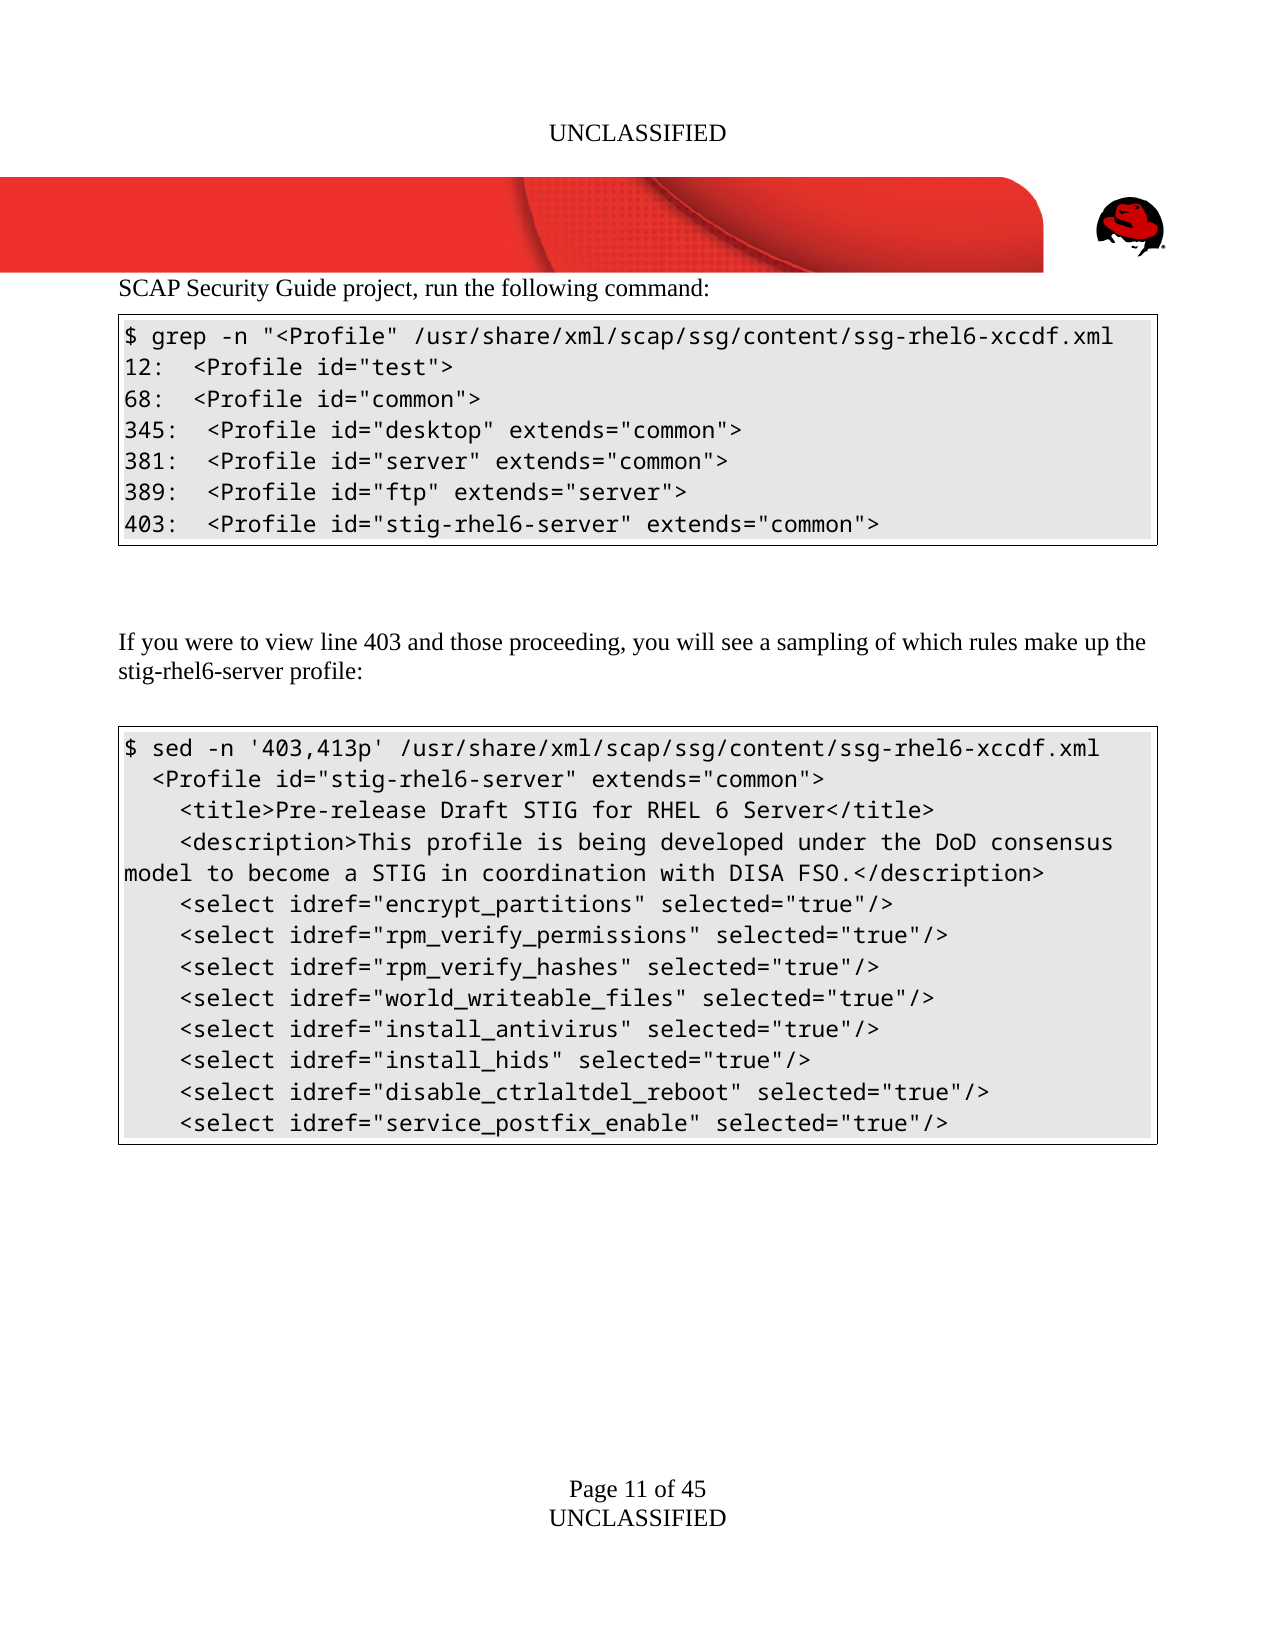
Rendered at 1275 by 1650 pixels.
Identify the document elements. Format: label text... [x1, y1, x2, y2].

text SCAP Security Guide project, run the following command: [118, 273, 1157, 302]
text If you were to view line 403 and those proceeding, you will see a sampling of which rules make up the stig-rhel6-server profile: [118, 627, 1157, 684]
table_header $ grep -n "<Profile" /usr/share/xml/scap/ssg/content/ssg-rhel6-xccdf.xml 12: <Profile id="test"> 68: <Profile id="common"> 345: <Profile id="desktop" extends="common"> 381: <Profile id="server" extends="common"> 389: <Profile id="ftp" extends="server"> 403: <Profile id="stig-rhel6-server" extends="common"> [119, 315, 1157, 544]
table_header $ sed -n '403,413p' /usr/share/xml/scap/ssg/content/ssg-rhel6-xccdf.xml <Profile id="stig-rhel6-server" extends="common"> <title>Pre-release Draft STIG for RHEL 6 Server</title> <description>This profile is being developed under the DoD consensus model to become a STIG in coordination with DISA FSO.</description> <select idref="encrypt_partitions" selected="true"/> <select idref="rpm_verify_permissions" selected="true"/> <select idref="rpm_verify_hashes" selected="true"/> <select idref="world_writeable_files" selected="true"/> <select idref="install_antivirus" selected="true"/> <select idref="install_hids" selected="true"/> <select idref="disable_ctrlaltdel_reboot" selected="true"/> <select idref="service_postfix_enable" selected="true"/> [119, 727, 1157, 1144]
picture [0, 177, 1170, 273]
